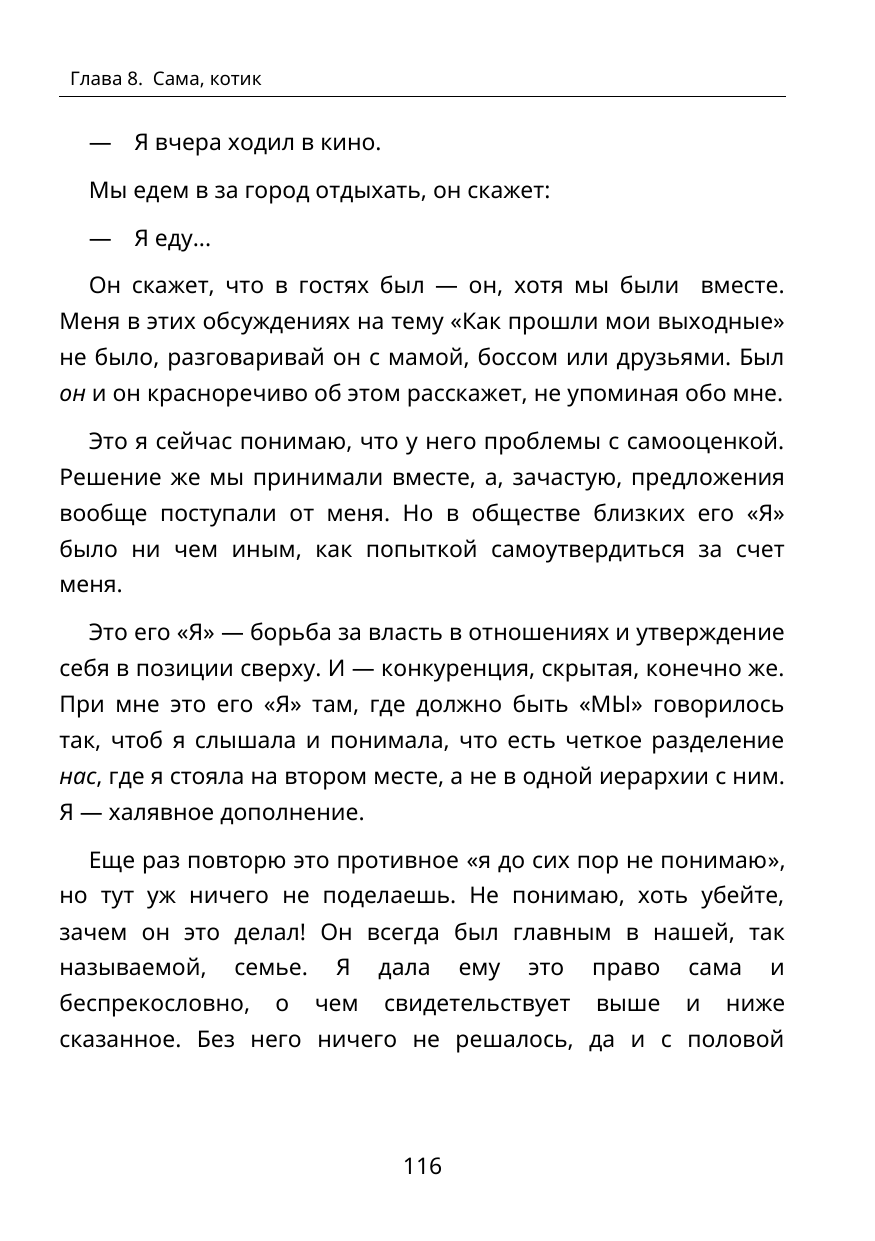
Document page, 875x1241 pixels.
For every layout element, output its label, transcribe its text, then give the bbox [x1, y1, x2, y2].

text Это я сейчас понимаю, что у него проблемы с самооценкой. Решение же мы принимали вместе, а, зачастую, предложения вообще поступали от меня. Но в обществе близких его «Я» было ни чем иным, как попыткой самоутвердиться за счет меня. [59, 425, 786, 600]
text Он скажет, что в гостях был — он, хотя мы были вместе. Меня в этих обсуждениях на тему «Как прошли мои выходные» не было, разговаривай он с мамой, боссом или друзьями. Был он и он красноречиво об этом расскажет, не упоминая обо мне. [59, 269, 786, 408]
list Я еду... [59, 221, 786, 253]
list Я вчера ходил в кино. [59, 126, 786, 157]
text Мы едем в за город отдыхать, он скажет: [59, 174, 786, 205]
text Еще раз повторю это противное «я до сих пор не понимаю», но тут уж ничего не поделаешь. Не понимаю, хоть убейте, зачем он это делал! Он всегда был главным в нашей, так называемой, семье. Я дала ему это право сама и беспрекословно, о чем свидетельствует выше и ниже сказанное. Без него ничего не решалось, да и с половой [59, 843, 786, 1054]
text Это его «Я» — борьба за власть в отношениях и утверждение себя в позиции сверху. И — конкуренция, скрытая, конечно же. При мне это его «Я» там, где должно быть «МЫ» говорилось так, чтоб я слышала и понимала, что есть четкое разделение нас, где я стояла на втором месте, а не в одной иерархии с ним. Я — халявное дополнение. [59, 616, 786, 827]
